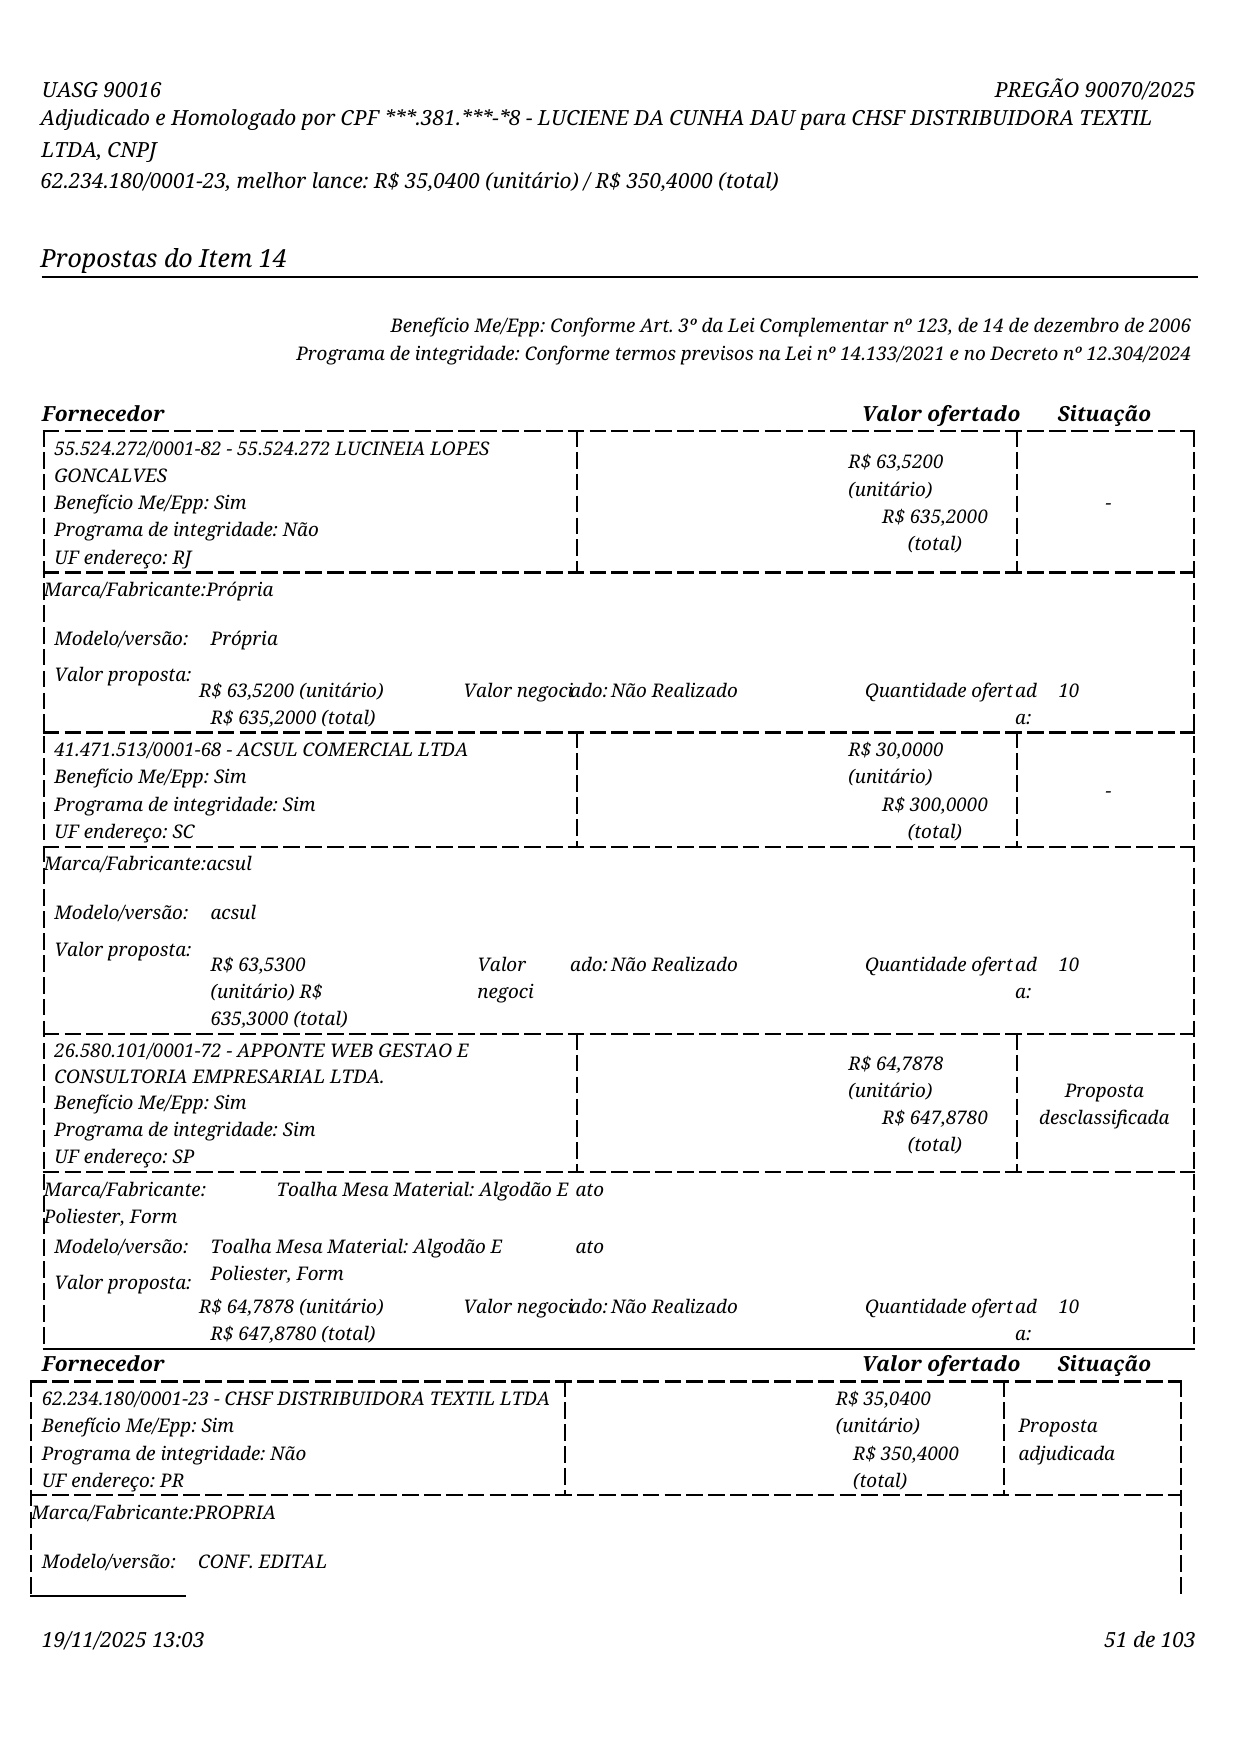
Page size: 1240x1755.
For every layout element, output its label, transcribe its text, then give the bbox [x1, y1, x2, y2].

table_cell R$ 30,0000 (unitário) R$ 300,0000 (total) [848, 731, 1017, 846]
table_header R$ 63,5200 (unitário) R$ 635,2000 (total) [848, 430, 1017, 571]
text Programa de integridade: Conforme termos previsos na Lei nº 14.133/2021 e no Decreto nº 12.304/2024 [42, 340, 1193, 366]
table_cell Marca/Fabricante: PROPRIA [31, 1494, 564, 1546]
table_cell ado: Não Realizado [577, 1288, 848, 1347]
table_cell Quantidade ofert [848, 672, 1017, 731]
table_cell [565, 1546, 827, 1595]
table_cell [848, 897, 1017, 946]
table_cell ato [577, 1231, 848, 1288]
table_cell R$ 64,7878 (unitário) Valor negoci R$ 647,8780 (total) [199, 1288, 577, 1347]
table_cell [565, 1494, 827, 1546]
table_cell Modelo/versão: Valor proposta: [44, 623, 199, 731]
table_cell [1101, 897, 1194, 946]
table_cell [1101, 672, 1194, 731]
text Fornecedor Valor ofertado Situação [42, 399, 1198, 428]
text Adjudicado e Homologado por CPF ***.381.***-*8 - LUCIENE DA CUNHA DAU para CHSF DISTRIBUIDORA TEXTIL LTDA, CNPJ [40, 103, 1198, 163]
table_cell [577, 623, 848, 672]
table_cell Modelo/versão: [31, 1546, 186, 1595]
table_cell [1017, 571, 1101, 623]
table_cell 26.580.101/0001-72 - APPONTE WEB GESTAO E CONSULTORIA EMPRESARIAL LTDA. Benefício Me/Epp: Sim Programa de integridade: Sim UF endereço: SP [44, 1033, 577, 1171]
table_cell [577, 571, 848, 623]
table_cell Marca/Fabricante: acsul [44, 846, 477, 897]
table_cell [1101, 571, 1194, 623]
table_cell Quantidade ofert [848, 1288, 1017, 1347]
table_cell Proposta desclassificada [1017, 1033, 1194, 1171]
table_header 55.524.272/0001-82 - 55.524.272 LUCINEIA LOPES GONCALVES Benefício Me/Epp: Sim Programa de integridade: Não UF endereço: RJ [44, 430, 577, 571]
table_cell [477, 897, 577, 946]
table_header 62.234.180/0001-23 - CHSF DISTRIBUIDORA TEXTIL LTDA Benefício Me/Epp: Sim Programa de integridade: Não UF endereço: PR [31, 1380, 564, 1494]
table_cell [1017, 846, 1101, 897]
table_cell [477, 846, 577, 897]
table_cell [477, 731, 577, 846]
table_cell acsul [199, 897, 477, 946]
table_header [565, 1380, 827, 1494]
table_cell [1101, 946, 1194, 1033]
table_cell Toalha Mesa Material: Algodão E Poliester, Form [199, 1231, 577, 1288]
table_cell Modelo/versão: Valor proposta: [44, 1231, 199, 1347]
table_header [1017, 430, 1101, 571]
table_cell Própria [199, 623, 577, 672]
text Fornecedor Valor ofertado Situação [42, 1349, 1198, 1378]
table_cell [827, 1546, 1181, 1595]
table_cell Marca/Fabricante: Toalha Mesa Material: Algodão E Poliester, Form [44, 1171, 577, 1231]
table_cell 10 [1048, 672, 1101, 731]
table_cell [1017, 897, 1101, 946]
text 62.234.180/0001-23, melhor lance: R$ 35,0400 (unitário) / R$ 350,4000 (total) [40, 166, 1198, 194]
table_cell 10 [1048, 1288, 1194, 1347]
table_cell Quantidade ofert [848, 946, 1017, 1033]
table_cell [577, 846, 848, 897]
table_cell [827, 1494, 1181, 1546]
table_cell R$ 63,5300 (unitário) R$ 635,3000 (total) [199, 946, 477, 1033]
table_cell - [1101, 731, 1194, 846]
table_cell R$ 64,7878 (unitário) R$ 647,8780 (total) [848, 1033, 1017, 1171]
table_cell [1017, 731, 1101, 846]
table_cell [1101, 846, 1194, 897]
table_cell [1017, 1231, 1194, 1288]
table_cell [848, 623, 1017, 672]
table_cell 41.471.513/0001-68 - ACSUL COMERCIAL LTDA Benefício Me/Epp: Sim Programa de integridade: Sim UF endereço: SC [44, 731, 477, 846]
table_cell R$ 63,5200 (unitário) Valor negoci R$ 635,2000 (total) [199, 672, 577, 731]
table_header - [1101, 430, 1194, 571]
table_header Proposta adjudicada [1004, 1380, 1181, 1494]
table_cell Marca/Fabricante: Própria [44, 571, 577, 623]
text Benefício Me/Epp: Conforme Art. 3º da Lei Complementar nº 123, de 14 de dezembro de 2006 [42, 312, 1193, 338]
table_cell [848, 1231, 1017, 1288]
text Propostas do Item 14 [40, 241, 1198, 275]
table_cell ada: [1017, 1288, 1048, 1347]
table_cell [1101, 623, 1194, 672]
table_cell [577, 897, 848, 946]
table_cell [577, 1033, 848, 1171]
table_header [577, 430, 848, 571]
table_cell [848, 1171, 1017, 1231]
table_cell 10 [1048, 946, 1101, 1033]
table_cell [848, 846, 1017, 897]
table_cell ada: [1017, 946, 1048, 1033]
table_cell [1017, 623, 1101, 672]
table_cell ato [577, 1171, 848, 1231]
table_cell Modelo/versão: Valor proposta: [44, 897, 199, 1033]
table_cell Valor negoci [477, 946, 577, 1033]
table_cell ado: Não Realizado [577, 672, 848, 731]
table_header R$ 35,0400 (unitário) R$ 350,4000 (total) [827, 1380, 1004, 1494]
table_cell ado: Não Realizado [577, 946, 848, 1033]
table_cell [577, 731, 848, 846]
table_cell [1017, 1171, 1194, 1231]
table_cell ada: [1017, 672, 1048, 731]
table_cell CONF. EDITAL [186, 1546, 564, 1595]
table_cell [848, 571, 1017, 623]
